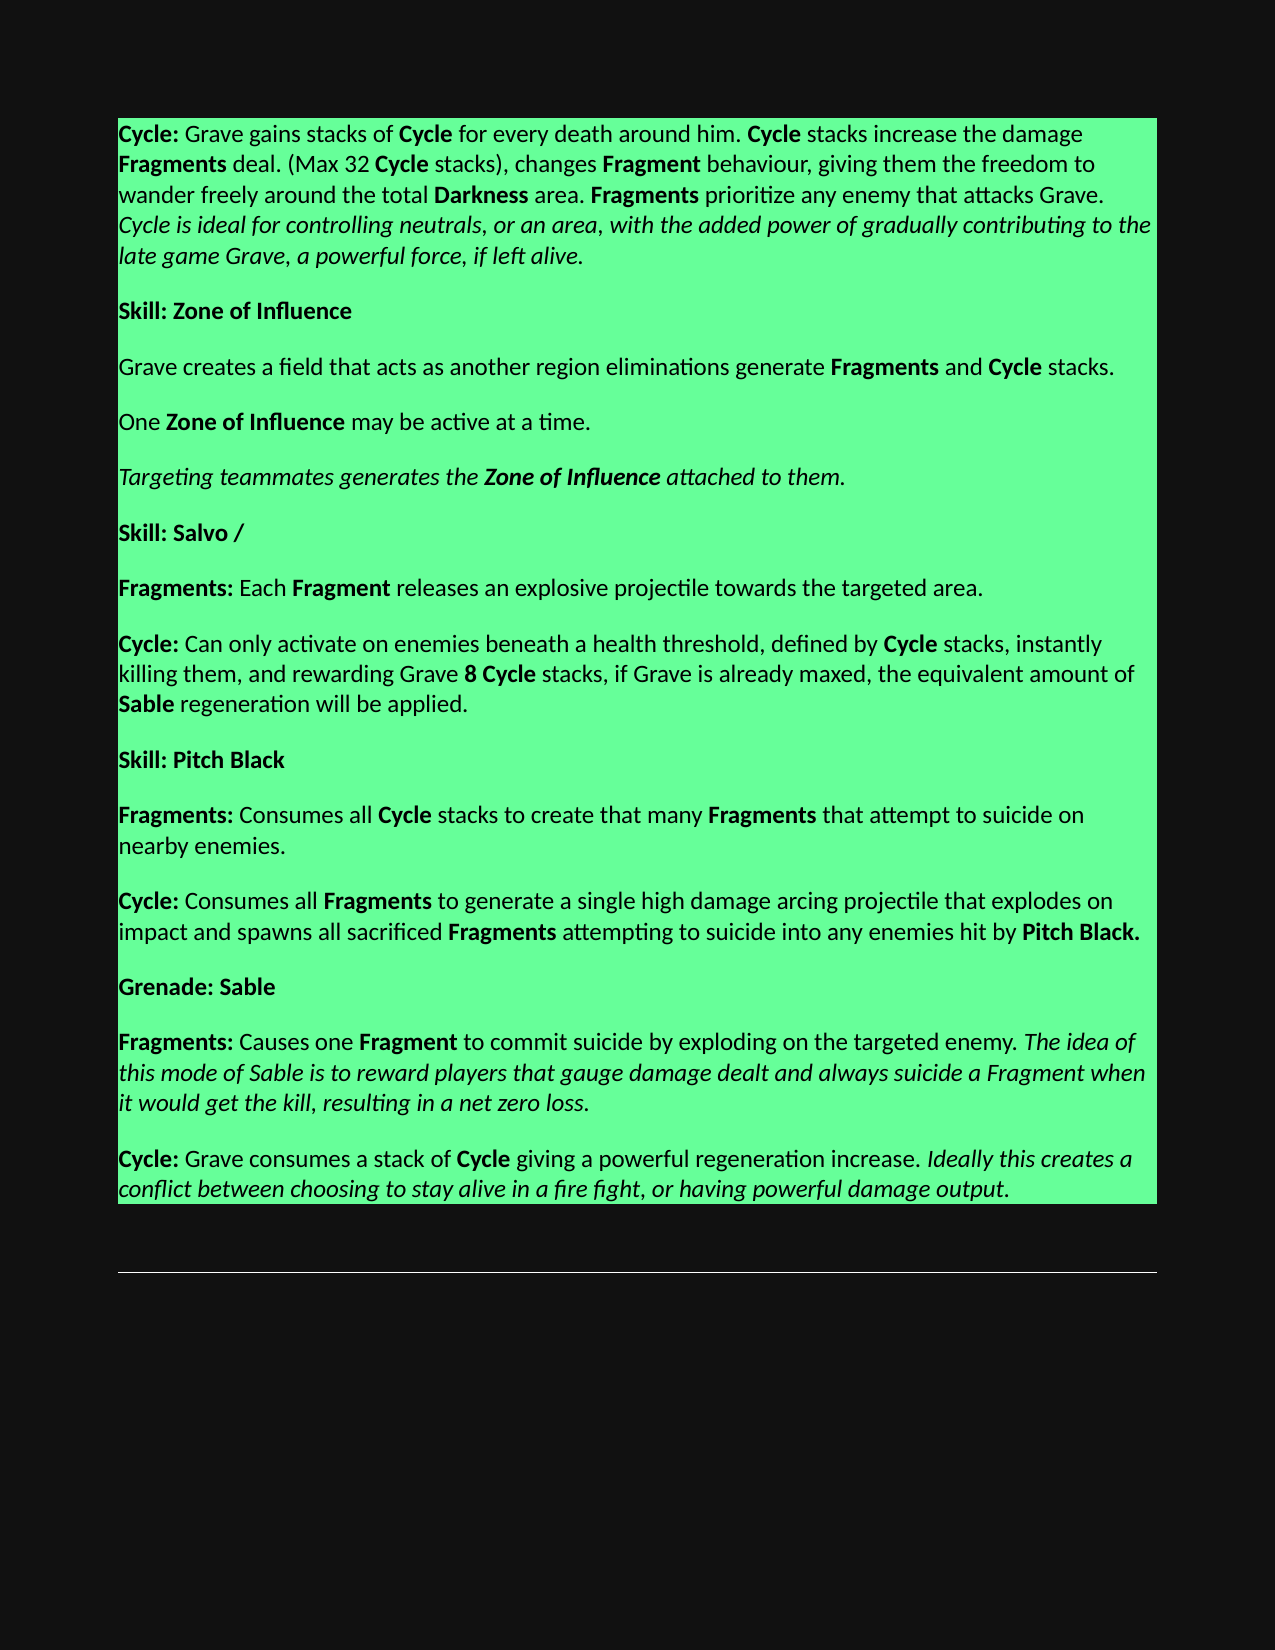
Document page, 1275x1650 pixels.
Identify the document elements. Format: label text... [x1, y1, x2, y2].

text Cycle: Grave consumes a stack of Cycle giving a powerful regeneration increase. Ideally this creates a conflict between choosing to stay alive in a fire fight, or having powerful damage output. [118, 1143, 1157, 1204]
text Skill: Zone of Influence [118, 295, 1157, 326]
text Grenade: Sable [118, 971, 1157, 1002]
text Targeting teammates generates the Zone of Influence attached to them. [118, 462, 1157, 492]
text Cycle: Grave gains stacks of Cycle for every death around him. Cycle stacks increase the damage Fragments deal. (Max 32 Cycle stacks), changes Fragment behaviour, giving them the freedom to wander freely around the total Darkness area. Fragments prioritize any enemy that attacks Grave. Cycle is ideal for controlling neutrals, or an area, with the added power of gradually contributing to the late game Grave, a powerful force, if left alive. [118, 118, 1157, 270]
text Skill: Pitch Black [118, 744, 1157, 774]
text Fragments: Consumes all Cycle stacks to create that many Fragments that attempt to suicide on nearby enemies. [118, 799, 1157, 860]
text Cycle: Consumes all Fragments to generate a single high damage arcing projectile that explodes on impact and spawns all sacrificed Fragments attempting to suicide into any enemies hit by Pitch Black. [118, 885, 1157, 946]
text One Zone of Influence may be active at a time. [118, 406, 1157, 437]
text Grave creates a field that acts as another region eliminations generate Fragments and Cycle stacks. [118, 351, 1157, 381]
text Skill: Salvo / [118, 517, 1157, 547]
text Fragments: Causes one Fragment to commit suicide by exploding on the targeted enemy. The idea of this mode of Sable is to reward players that gauge damage dealt and always suicide a Fragment when it would get the kill, resulting in a net zero loss. [118, 1027, 1157, 1118]
text Fragments: Each Fragment releases an explosive projectile towards the targeted area. [118, 572, 1157, 603]
text Cycle: Can only activate on enemies beneath a health threshold, defined by Cycle stacks, instantly killing them, and rewarding Grave 8 Cycle stacks, if Grave is already maxed, the equivalent amount of Sable regeneration will be applied. [118, 628, 1157, 719]
